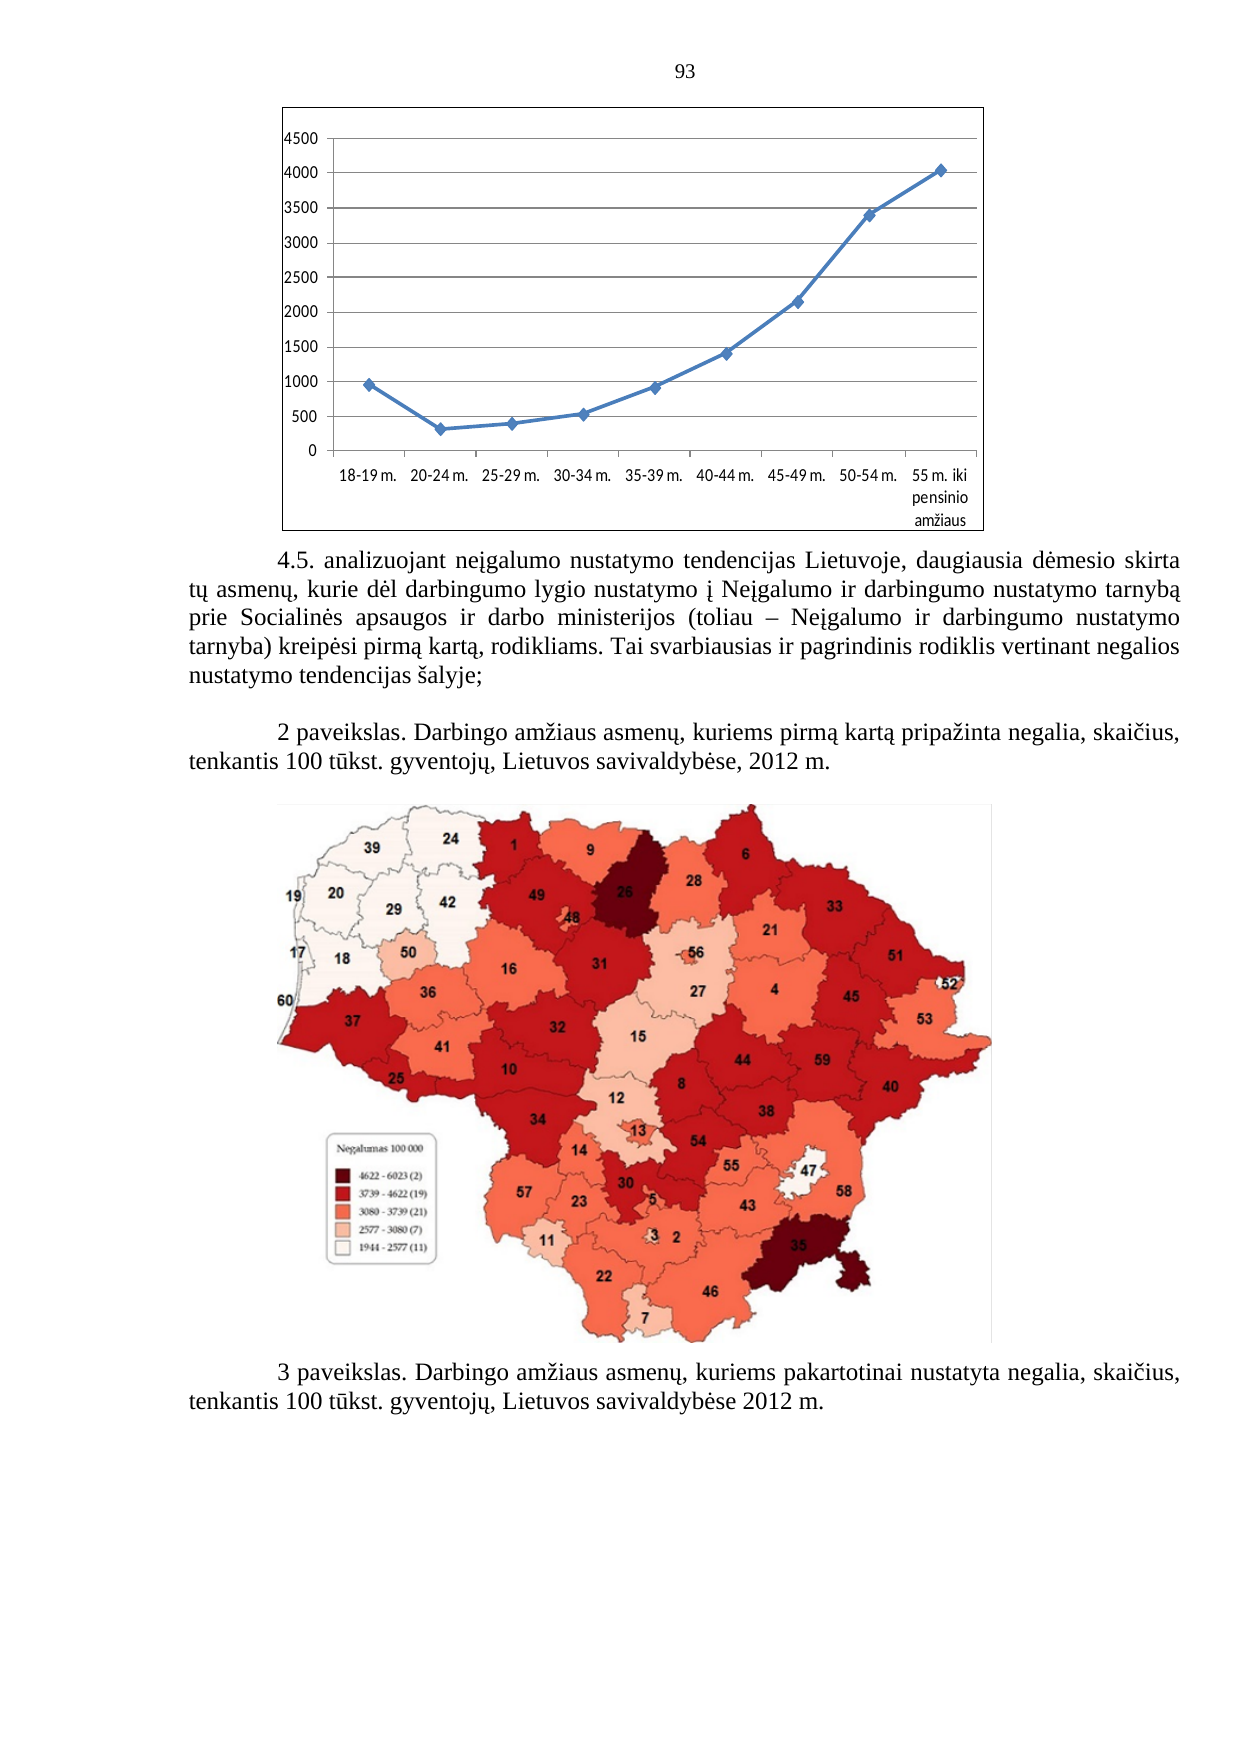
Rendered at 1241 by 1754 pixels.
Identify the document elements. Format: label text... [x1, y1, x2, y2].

text 3 paveikslas. Darbingo amžiaus asmenų, kuriems pakartotinai nustatyta negalia, skaičius, tenkantis 100 tūkst. gyventojų, Lietuvos savivaldybėse 2012 m. [188, 1357, 1181, 1415]
text 2 paveikslas. Darbingo amžiaus asmenų, kuriems pirmą kartą pripažinta negalia, skaičius, tenkantis 100 tūkst. gyventojų, Lietuvos savivaldybėse, 2012 m. [188, 717, 1181, 775]
text 4.5. analizuojant neįgalumo nustatymo tendencijas Lietuvoje, daugiausia dėmesio skirta tų asmenų, kurie dėl darbingumo lygio nustatymo į Neįgalumo ir darbingumo nustatymo tarnybą prie Socialinės apsaugos ir darbo ministerijos (toliau – Neįgalumo ir darbingumo nustatymo tarnyba) kreipėsi pirmą kartą, rodikliams. Tai svarbiausias ir pagrindinis rodiklis vertinant negalios nustatymo tendencijas šalyje; [188, 545, 1181, 689]
